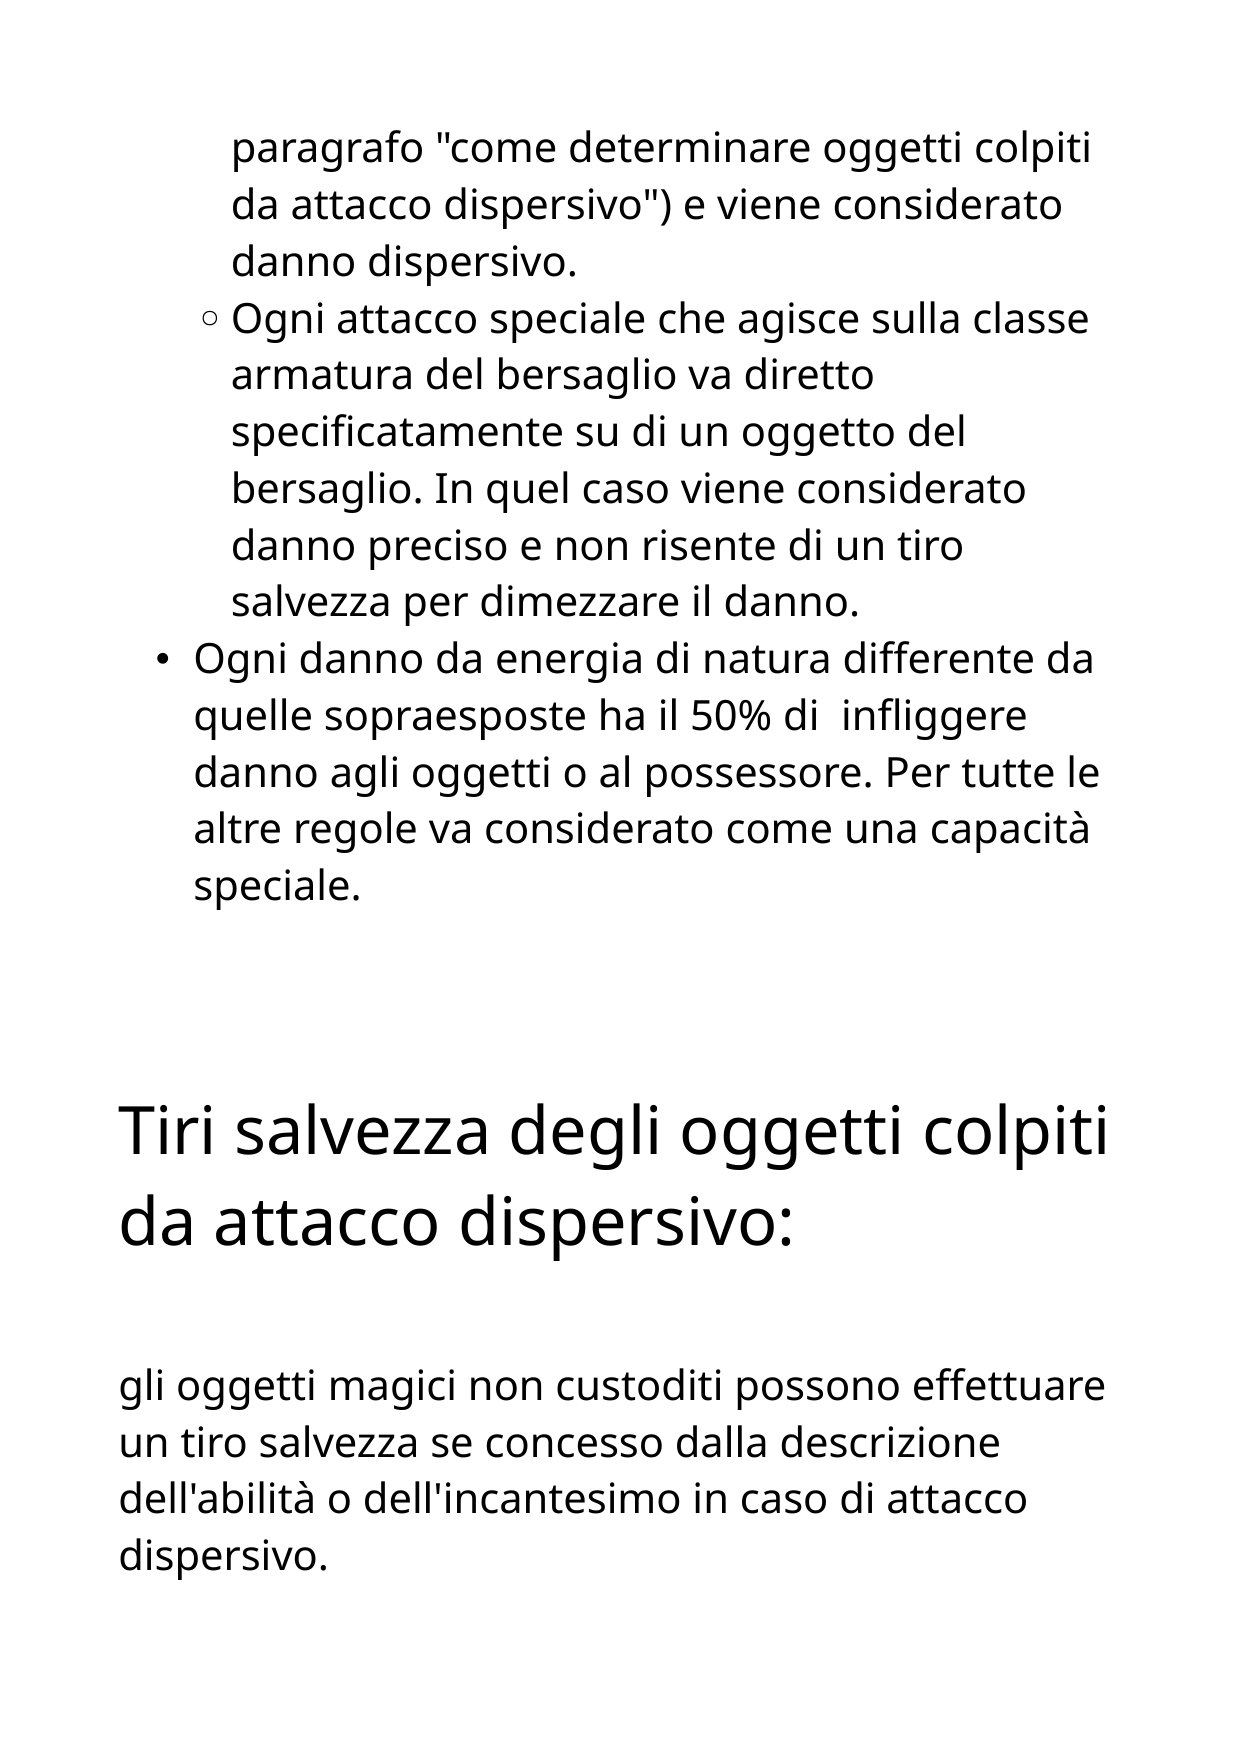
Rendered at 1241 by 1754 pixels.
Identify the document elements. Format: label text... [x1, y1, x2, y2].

text gli oggetti magici non custoditi possono effettuare un tiro salvezza se concesso dalla descrizione dell'abilità o dell'incantesimo in caso di attacco dispersivo. [118, 1265, 1122, 1583]
list Ogni attacco speciale che agisce sulla classe armatura del bersaglio va diretto specificatamente su di un oggetto del bersaglio. In quel caso viene considerato danno preciso e non risente di un tiro salvezza per dimezzare il danno. [193, 288, 1122, 629]
list Ogni danno da energia di natura differente da quelle sopraesposte ha il 50% di infliggere danno agli oggetti o al possessore. Per tutte le altre regole va considerato come una capacità speciale. [156, 629, 1122, 913]
list paragrafo "come determinare oggetti colpiti da attacco dispersivo") e viene considerato danno dispersivo. [193, 118, 1122, 288]
text Tiri salvezza degli oggetti colpiti da attacco dispersivo: [118, 1083, 1122, 1265]
